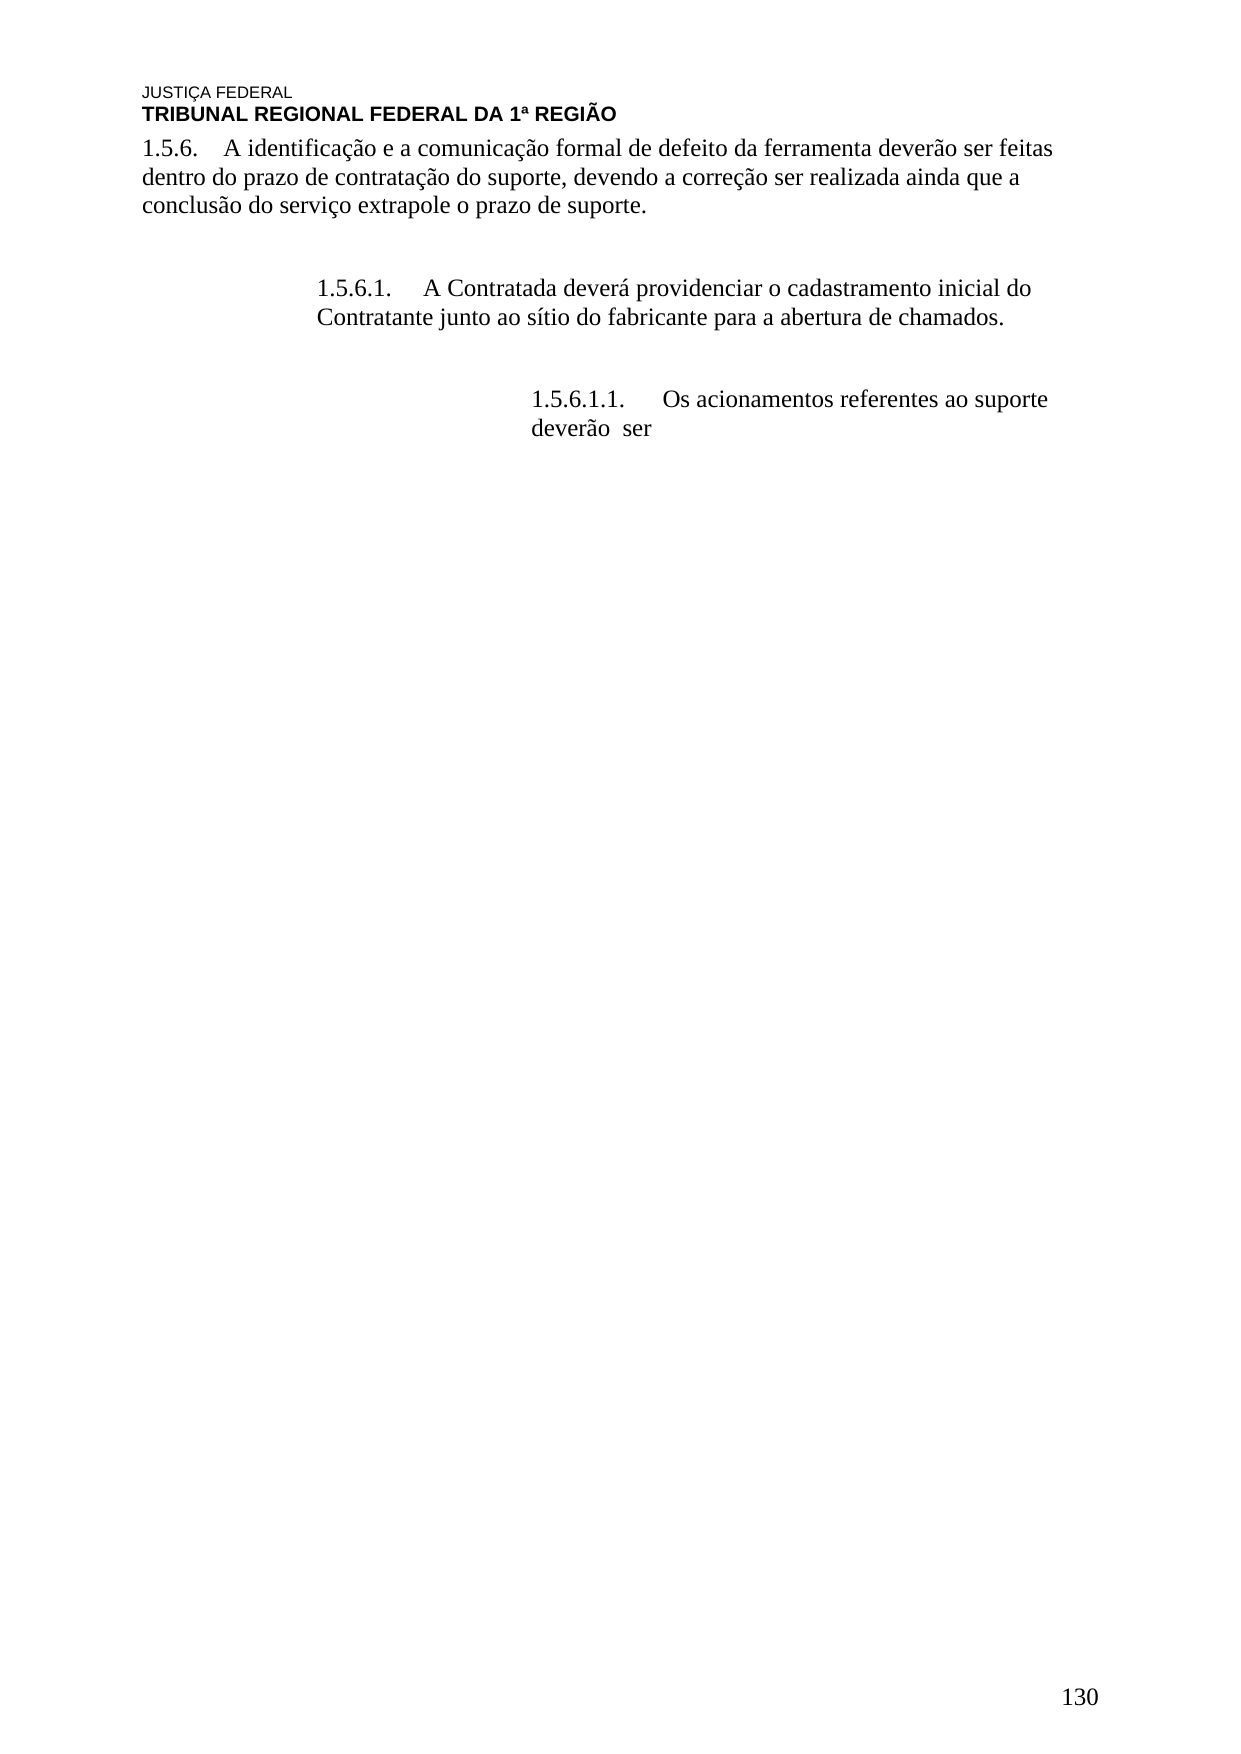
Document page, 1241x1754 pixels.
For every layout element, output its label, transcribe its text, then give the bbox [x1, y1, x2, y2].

text 1.5.6.1.1. Os acionamentos referentes ao suporte deverão ser [531, 384, 1098, 442]
text 1.5.6.1. A Contratada deverá providenciar o cadastramento inicial do Contratante junto ao sítio do fabricante para a abertura de chamados. [317, 273, 1098, 330]
text 1.5.6. A identificação e a comunicação formal de defeito da ferramenta deverão ser feitas dentro do prazo de contratação do suporte, devendo a correção ser realizada ainda que a conclusão do serviço extrapole o prazo de suporte. [142, 133, 1098, 219]
